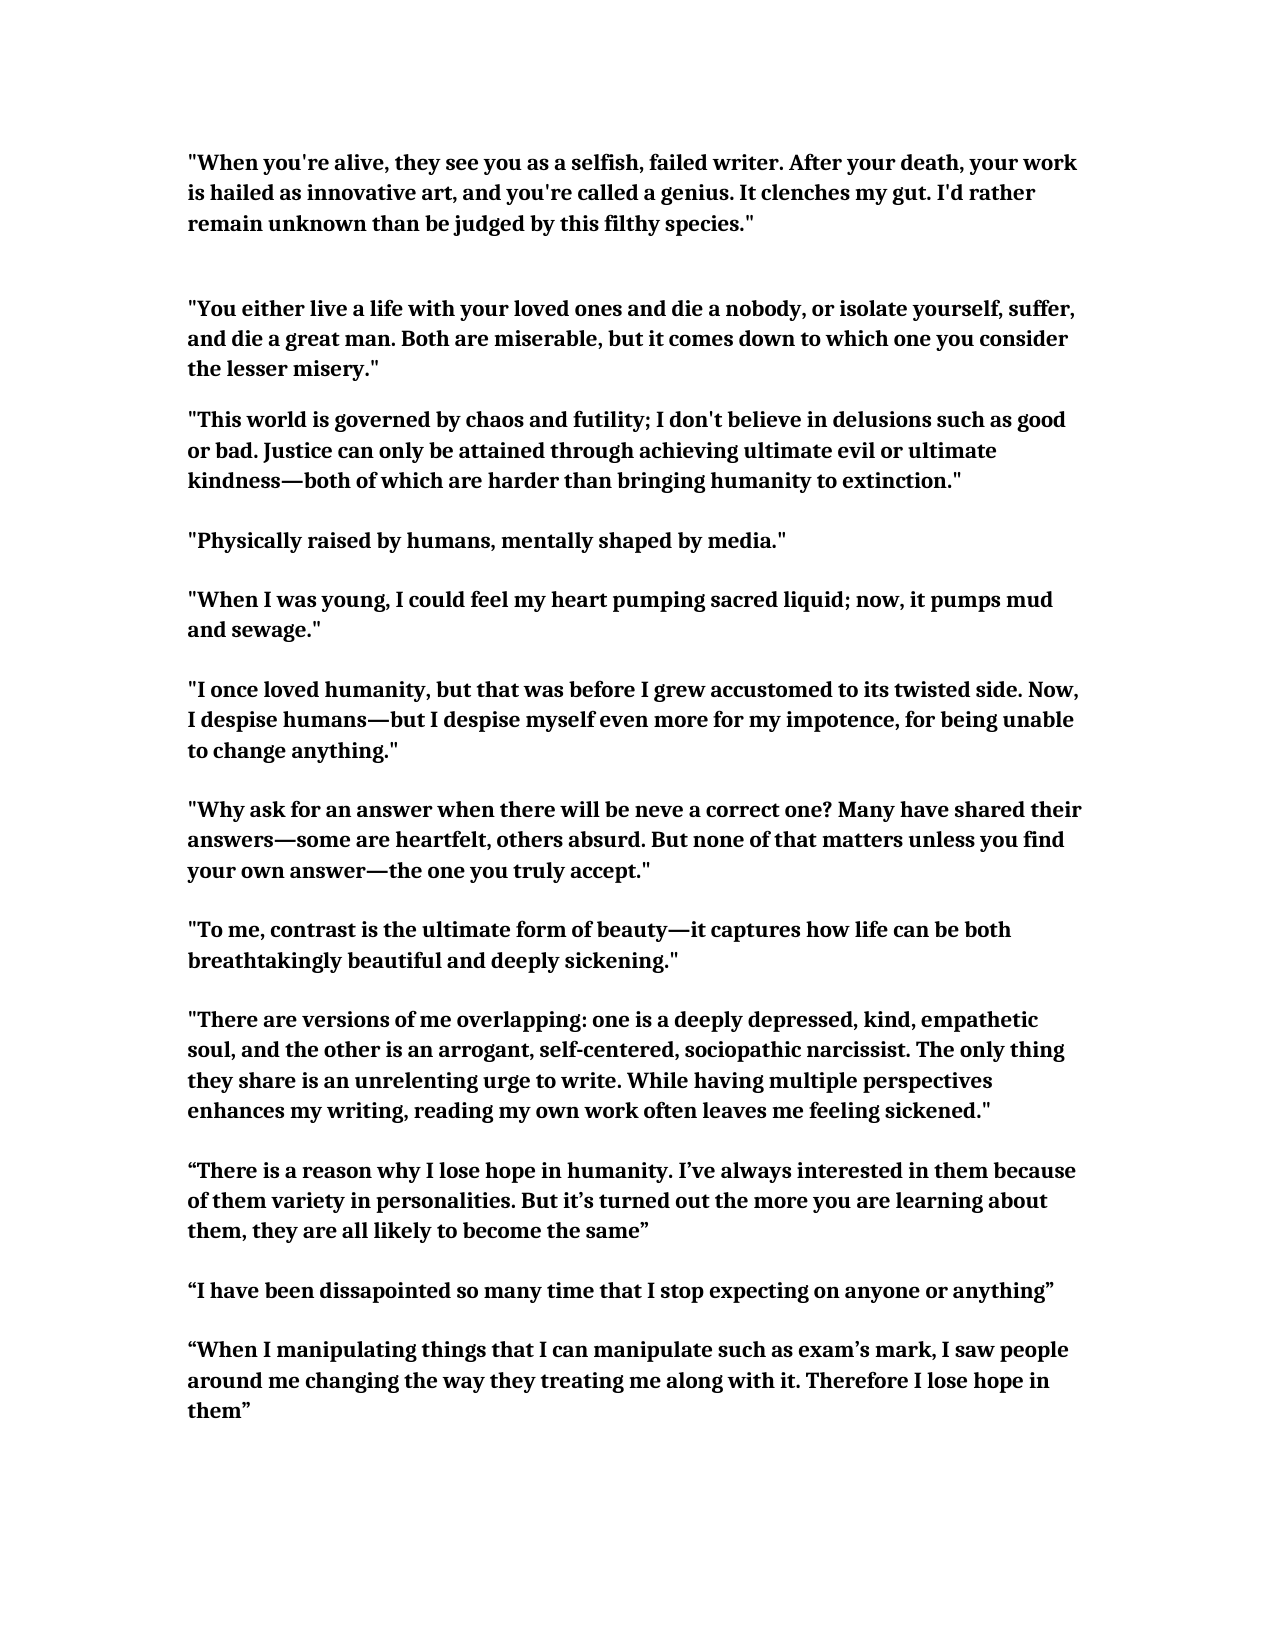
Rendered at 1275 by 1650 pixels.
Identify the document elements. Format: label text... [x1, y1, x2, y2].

text "To me, contrast is the ultimate form of beauty—it captures how life can be both breathtakingly beautiful and deeply sickening." [187, 917, 1087, 974]
text "When you're alive, they see you as a selfish, failed writer. After your death, your work is hailed as innovative art, and you're called a genius. It clenches my gut. I'd rather remain unknown than be judged by this filthy species." [187, 150, 1087, 237]
text "I once loved humanity, but that was before I grew accustomed to its twisted side. Now, I despise humans—but I despise myself even more for my impotence, for being unable to change anything." [187, 677, 1087, 764]
text "Why ask for an answer when there will be neve a correct one? Many have shared their answers—some are heartfelt, others absurd. But none of that matters unless you find your own answer—the one you truly accept." [187, 797, 1087, 884]
text “There is a reason why I lose hope in humanity. I’ve always interested in them because of them variety in personalities. But it’s turned out the more you are learning about them, they are all likely to become the same” [187, 1157, 1087, 1244]
text "This world is governed by chaos and futility; I don't believe in delusions such as good or bad. Justice can only be attained through achieving ultimate evil or ultimate kindness—both of which are harder than bringing humanity to extinction." [187, 407, 1087, 494]
text "When I was young, I could feel my heart pumping sacred liquid; now, it pumps mud and sewage." [187, 587, 1087, 644]
text "Physically raised by humans, mentally shaped by media." [187, 527, 1087, 554]
text “I have been dissapointed so many time that I stop expecting on anyone or anything” [187, 1277, 1087, 1304]
text "You either live a life with your loved ones and die a nobody, or isolate yourself, suffer, and die a great man. Both are miserable, but it comes down to which one you consider the lesser misery." [187, 296, 1087, 383]
text “When I manipulating things that I can manipulate such as exam’s mark, I saw people around me changing the way they treating me along with it. Therefore I lose hope in them” [187, 1337, 1087, 1424]
text "There are versions of me overlapping: one is a deeply depressed, kind, empathetic soul, and the other is an arrogant, self-centered, sociopathic narcissist. The only thing they share is an unrelenting urge to write. While having multiple perspectives enhances my writing, reading my own work often leaves me feeling sickened." [187, 1007, 1087, 1124]
